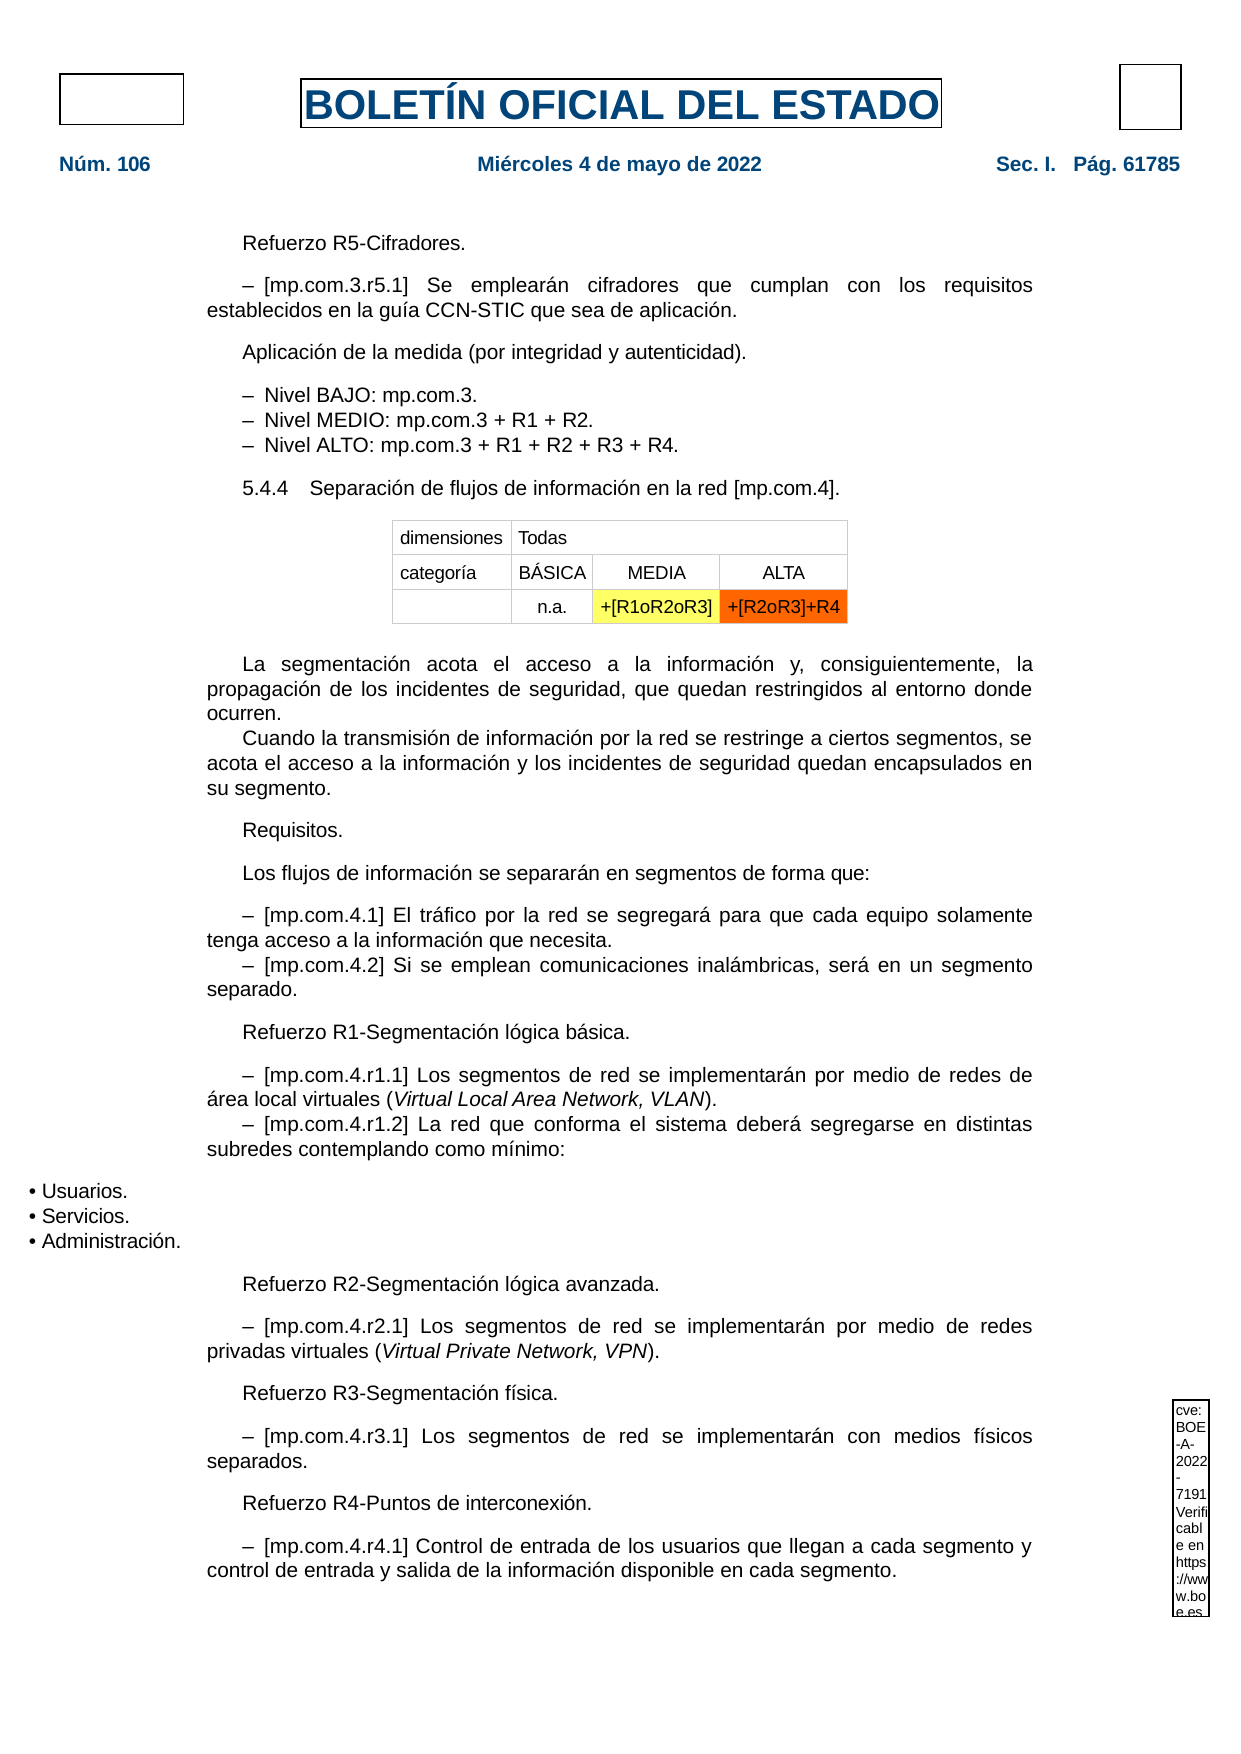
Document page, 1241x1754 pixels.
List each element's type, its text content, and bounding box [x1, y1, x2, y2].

table_header dimensiones [393, 521, 511, 554]
text cve: BOE-A-2022-7191 [1176, 1402, 1208, 1503]
text Refuerzo R1-Segmentación lógica básica. [242, 1020, 1198, 1044]
list [mp.com.4.r4.1] Control de entrada de los usuarios que llegan a cada segmento y control de entrada y salida de la información disponible en cada segmento. [207, 1534, 1034, 1582]
text Refuerzo R4-Puntos de interconexión. [242, 1491, 1172, 1515]
table_cell BÁSICA [512, 555, 592, 589]
table_cell n.a. [512, 590, 592, 623]
text Refuerzo R3-Segmentación física. [242, 1381, 1198, 1405]
text Los flujos de información se separarán en segmentos de forma que: [242, 861, 1198, 884]
table_cell +[R2oR3]+R4 [720, 590, 847, 623]
list Servicios. [29, 1204, 1198, 1228]
text Refuerzo R2-Segmentación lógica avanzada. [242, 1271, 1198, 1295]
list Nivel ALTO: mp.com.3 + R1 + R2 + R3 + R4. [242, 433, 1198, 457]
table_cell ALTA [720, 555, 847, 589]
list Separación de flujos de información en la red [mp.com.4]. [242, 476, 1198, 499]
text Núm. 106 Miércoles 4 de mayo de 2022 Sec. I. Pág. 61785 [59, 151, 1198, 175]
table_cell MEDIA [593, 555, 719, 589]
list Nivel MEDIO: mp.com.3 + R1 + R2. [242, 408, 1198, 432]
list [mp.com.4.2] Si se emplean comunicaciones inalámbricas, será en un segmento separado. [207, 953, 1034, 1001]
table_cell [393, 590, 511, 623]
text Refuerzo R5-Cifradores. [242, 230, 1198, 254]
list Administración. [29, 1229, 1198, 1253]
list [mp.com.3.r5.1] Se emplearán cifradores que cumplan con los requisitos establecidos en la guía CCN-STIC que sea de aplicación. [207, 273, 1034, 322]
list [mp.com.4.r1.1] Los segmentos de red se implementarán por medio de redes de área local virtuales (Virtual Local Area Network, VLAN). [207, 1062, 1034, 1111]
text Aplicación de la medida (por integridad y autenticidad). [242, 340, 1198, 364]
text La segmentación acota el acceso a la información y, consiguientemente, la propagación de los incidentes de seguridad, que quedan restringidos al entorno donde ocurren. [207, 652, 1034, 725]
text Verificable en https://www.boe.es [1176, 1503, 1208, 1616]
table_header Todas [512, 521, 847, 554]
list Usuarios. [29, 1179, 1198, 1203]
text Requisitos. [242, 818, 1198, 842]
table_cell categoría [393, 555, 511, 589]
table_cell +[R1oR2oR3] [593, 590, 719, 623]
text Cuando la transmisión de información por la red se restringe a ciertos segmentos, se acota el acceso a la información y los incidentes de seguridad quedan encapsulados en su segmento. [207, 726, 1034, 799]
list [mp.com.4.r3.1] Los segmentos de red se implementarán con medios físicos separados. [207, 1424, 1034, 1472]
list [mp.com.4.r1.2] La red que conforma el sistema deberá segregarse en distintas subredes contemplando como mínimo: [207, 1112, 1034, 1160]
list [mp.com.4.r2.1] Los segmentos de red se implementarán por medio de redes privadas virtuales (Virtual Private Network, VPN). [207, 1314, 1034, 1363]
list [mp.com.4.1] El tráfico por la red se segregará para que cada equipo solamente tenga acceso a la información que necesita. [207, 903, 1034, 952]
list Nivel BAJO: mp.com.3. [242, 383, 1198, 407]
